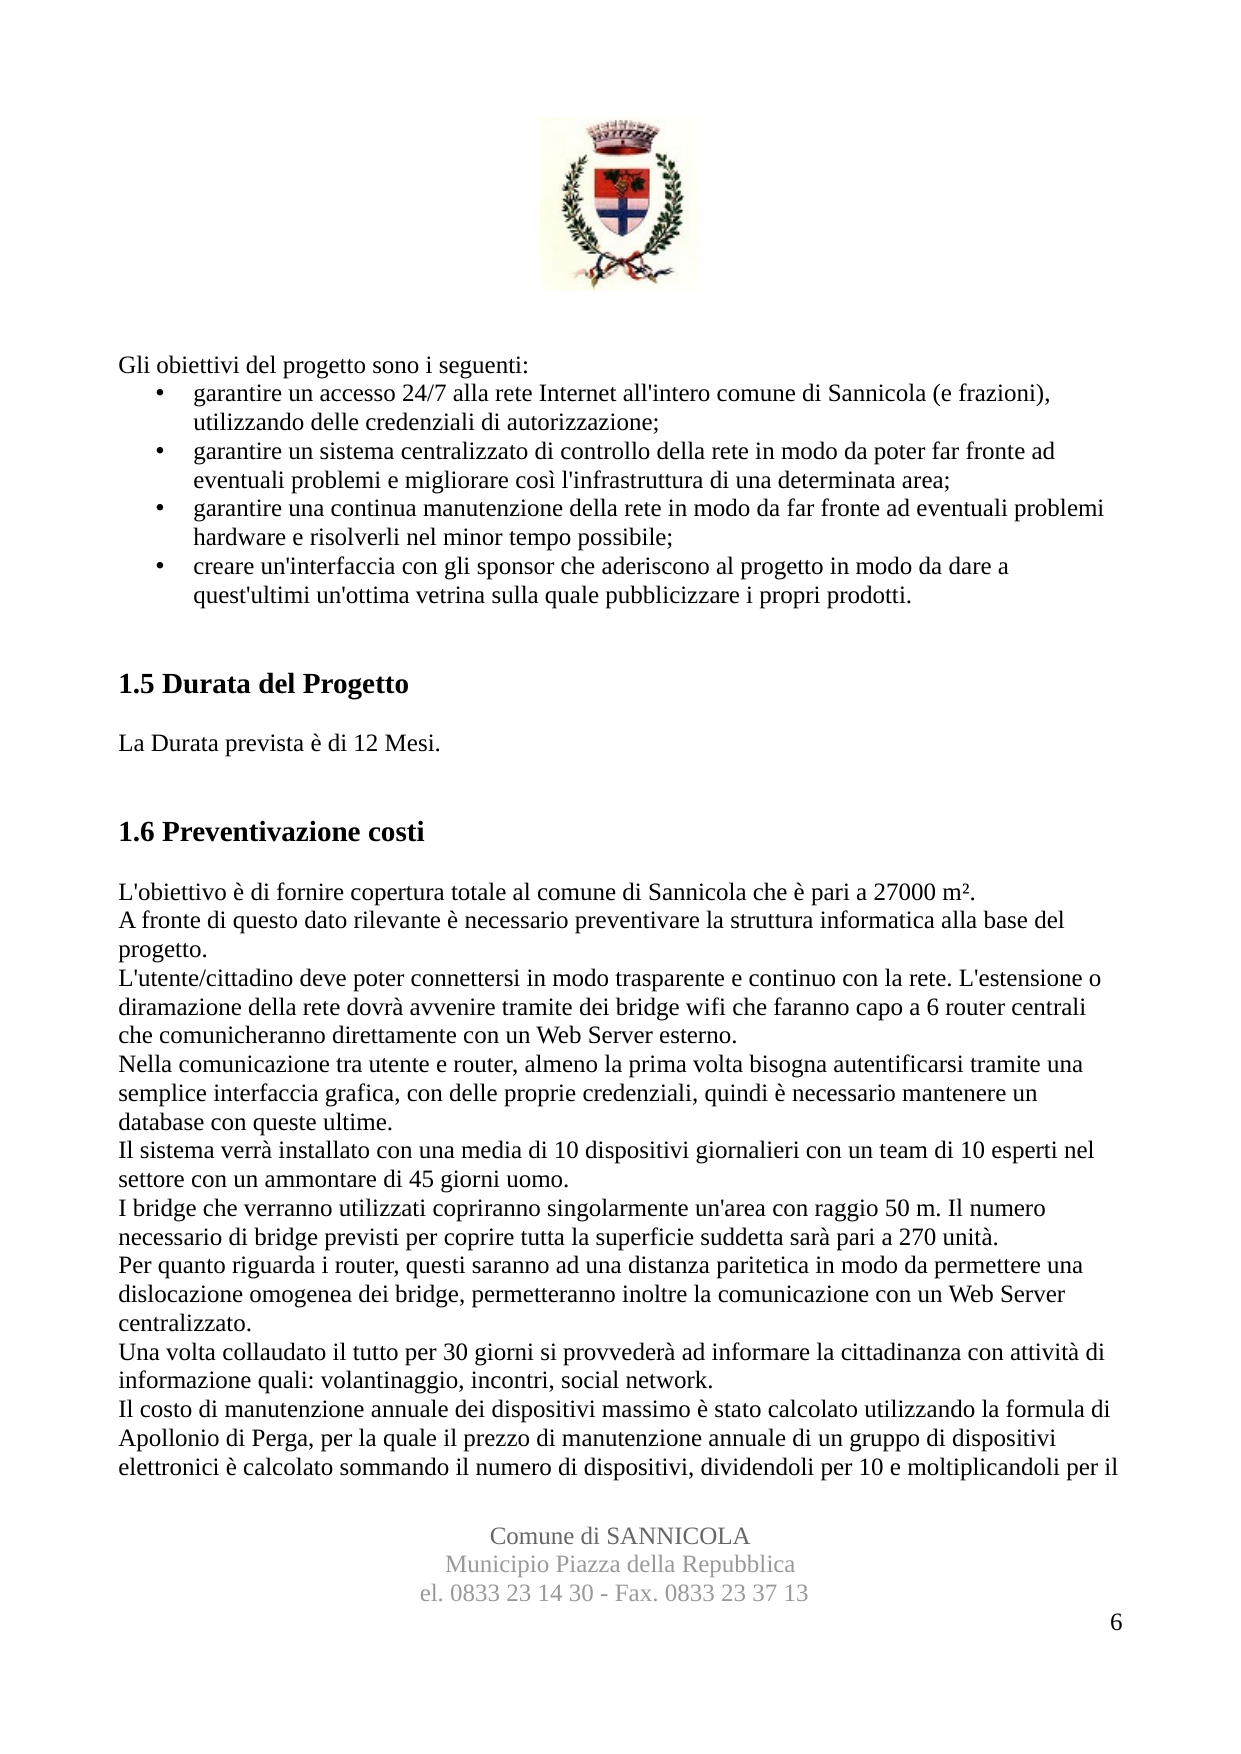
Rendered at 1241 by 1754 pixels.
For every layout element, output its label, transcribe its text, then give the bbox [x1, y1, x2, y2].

text L'utente/cittadino deve poter connettersi in modo trasparente e continuo con la rete. L'estensione o diramazione della rete dovrà avvenire tramite dei bridge wifi che faranno capo a 6 router centrali che comunicheranno direttamente con un Web Server esterno. [118, 963, 1122, 1049]
list garantire un accesso 24/7 alla rete Internet all'intero comune di Sannicola (e frazioni), utilizzando delle credenziali di autorizzazione; [156, 378, 1122, 436]
text 1.6 Preventivazione costi [118, 814, 1122, 848]
text Gli obiettivi del progetto sono i seguenti: [118, 350, 1122, 378]
text Una volta collaudato il tutto per 30 giorni si provvederà ad informare la cittadinanza con attività di informazione quali: volantinaggio, incontri, social network. [118, 1337, 1122, 1394]
text A fronte di questo dato rilevante è necessario preventivare la struttura informatica alla base del progetto. [118, 906, 1122, 963]
text Nella comunicazione tra utente e router, almeno la prima volta bisogna autentificarsi tramite una semplice interfaccia grafica, con delle proprie credenziali, quindi è necessario mantenere un database con queste ultime. [118, 1049, 1122, 1136]
text Il costo di manutenzione annuale dei dispositivi massimo è stato calcolato utilizzando la formula di Apollonio di Perga, per la quale il prezzo di manutenzione annuale di un gruppo di dispositivi elettronici è calcolato sommando il numero di dispositivi, dividendoli per 10 e moltiplicandoli per il [118, 1394, 1122, 1481]
picture [540, 117, 700, 291]
text L'obiettivo è di fornire copertura totale al comune di Sannicola che è pari a 27000 m². [118, 877, 1122, 906]
text Per quanto riguarda i router, questi saranno ad una distanza paritetica in modo da permettere una dislocazione omogenea dei bridge, permetteranno inoltre la comunicazione con un Web Server centralizzato. [118, 1251, 1122, 1337]
text La Durata prevista è di 12 Mesi. [118, 728, 1122, 757]
list creare un'interfaccia con gli sponsor che aderiscono al progetto in modo da dare a quest'ultimi un'ottima vetrina sulla quale pubblicizzare i propri prodotti. [156, 551, 1122, 608]
list garantire una continua manutenzione della rete in modo da far fronte ad eventuali problemi hardware e risolverli nel minor tempo possibile; [156, 493, 1122, 551]
text Il sistema verrà installato con una media di 10 dispositivi giornalieri con un team di 10 esperti nel settore con un ammontare di 45 giorni uomo. [118, 1136, 1122, 1193]
list garantire un sistema centralizzato di controllo della rete in modo da poter far fronte ad eventuali problemi e migliorare così l'infrastruttura di una determinata area; [156, 436, 1122, 493]
text 1.5 Durata del Progetto [118, 666, 1122, 699]
text I bridge che verranno utilizzati copriranno singolarmente un'area con raggio 50 m. Il numero necessario di bridge previsti per coprire tutta la superficie suddetta sarà pari a 270 unità. [118, 1193, 1122, 1251]
